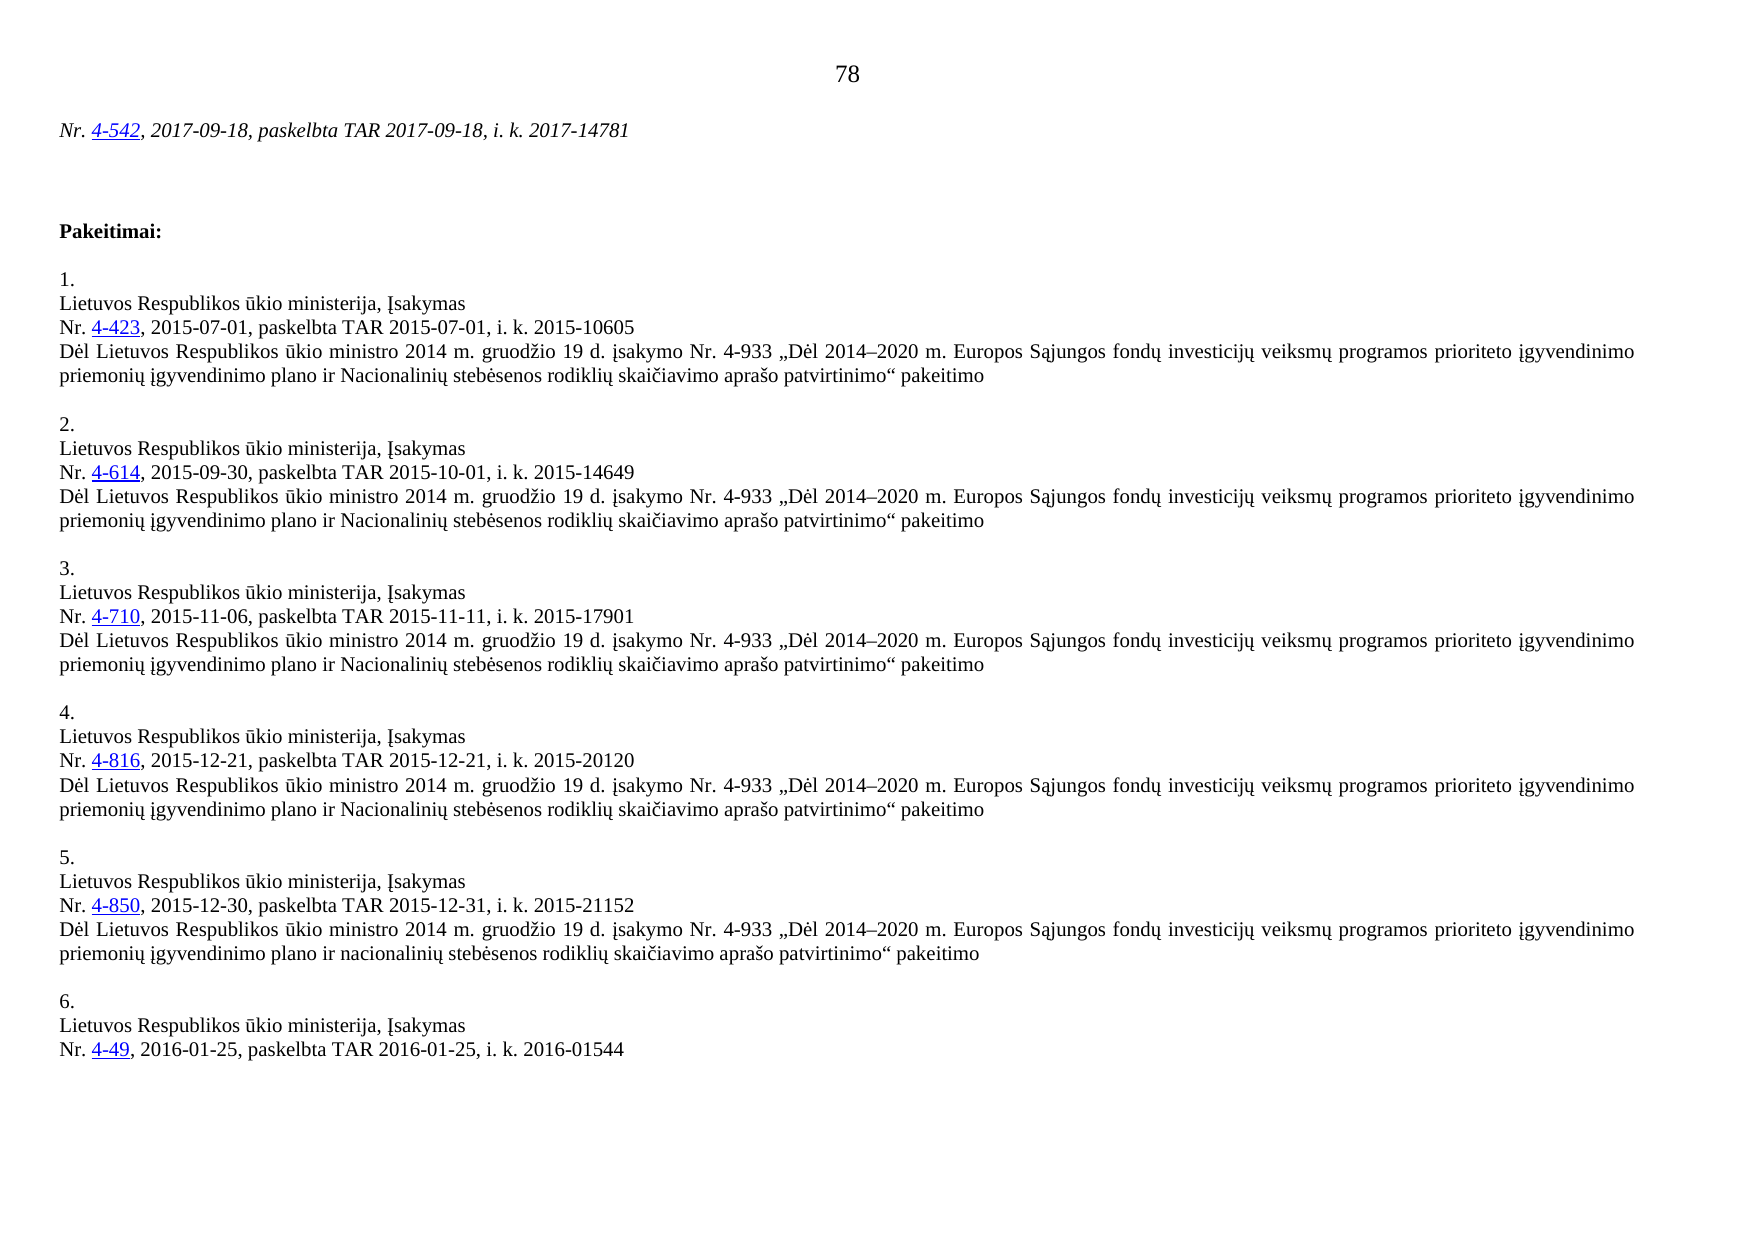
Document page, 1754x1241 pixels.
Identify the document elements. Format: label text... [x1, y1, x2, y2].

text Dėl Lietuvos Respublikos ūkio ministro 2014 m. gruodžio 19 d. įsakymo Nr. 4-933 „Dėl 2014–2020 m. Europos Sąjungos fondų investicijų veiksmų programos prioriteto įgyvendinimo priemonių įgyvendinimo plano ir Nacionalinių stebėsenos rodiklių skaičiavimo aprašo patvirtinimo“ pakeitimo [59, 484, 1636, 532]
text Dėl Lietuvos Respublikos ūkio ministro 2014 m. gruodžio 19 d. įsakymo Nr. 4-933 „Dėl 2014–2020 m. Europos Sąjungos fondų investicijų veiksmų programos prioriteto įgyvendinimo priemonių įgyvendinimo plano ir Nacionalinių stebėsenos rodiklių skaičiavimo aprašo patvirtinimo“ pakeitimo [59, 628, 1636, 676]
text 6. [59, 989, 1636, 1013]
text Nr. 4-542, 2017-09-18, paskelbta TAR 2017-09-18, i. k. 2017-14781 [59, 118, 1636, 142]
text Lietuvos Respublikos ūkio ministerija, Įsakymas [59, 869, 1636, 893]
text Lietuvos Respublikos ūkio ministerija, Įsakymas [59, 724, 1636, 748]
text Dėl Lietuvos Respublikos ūkio ministro 2014 m. gruodžio 19 d. įsakymo Nr. 4-933 „Dėl 2014–2020 m. Europos Sąjungos fondų investicijų veiksmų programos prioriteto įgyvendinimo priemonių įgyvendinimo plano ir Nacionalinių stebėsenos rodiklių skaičiavimo aprašo patvirtinimo“ pakeitimo [59, 339, 1636, 387]
text Nr. 4-710, 2015-11-06, paskelbta TAR 2015-11-11, i. k. 2015-17901 [59, 604, 1636, 628]
text Nr. 4-850, 2015-12-30, paskelbta TAR 2015-12-31, i. k. 2015-21152 [59, 893, 1636, 917]
text 5. [59, 845, 1636, 869]
text Nr. 4-816, 2015-12-21, paskelbta TAR 2015-12-21, i. k. 2015-20120 [59, 748, 1636, 772]
text Lietuvos Respublikos ūkio ministerija, Įsakymas [59, 436, 1636, 460]
text Nr. 4-614, 2015-09-30, paskelbta TAR 2015-10-01, i. k. 2015-14649 [59, 460, 1636, 484]
text 2. [59, 412, 1636, 436]
text Dėl Lietuvos Respublikos ūkio ministro 2014 m. gruodžio 19 d. įsakymo Nr. 4-933 „Dėl 2014–2020 m. Europos Sąjungos fondų investicijų veiksmų programos prioriteto įgyvendinimo priemonių įgyvendinimo plano ir nacionalinių stebėsenos rodiklių skaičiavimo aprašo patvirtinimo“ pakeitimo [59, 917, 1636, 965]
text 4. [59, 700, 1636, 724]
text Pakeitimai: [59, 219, 1636, 243]
text 3. [59, 556, 1636, 580]
text Lietuvos Respublikos ūkio ministerija, Įsakymas [59, 291, 1636, 315]
text Nr. 4-423, 2015-07-01, paskelbta TAR 2015-07-01, i. k. 2015-10605 [59, 315, 1636, 339]
text Lietuvos Respublikos ūkio ministerija, Įsakymas [59, 580, 1636, 604]
text Nr. 4-49, 2016-01-25, paskelbta TAR 2016-01-25, i. k. 2016-01544 [59, 1037, 1636, 1061]
text 1. [59, 267, 1636, 291]
text Dėl Lietuvos Respublikos ūkio ministro 2014 m. gruodžio 19 d. įsakymo Nr. 4-933 „Dėl 2014–2020 m. Europos Sąjungos fondų investicijų veiksmų programos prioriteto įgyvendinimo priemonių įgyvendinimo plano ir Nacionalinių stebėsenos rodiklių skaičiavimo aprašo patvirtinimo“ pakeitimo [59, 772, 1636, 821]
text Lietuvos Respublikos ūkio ministerija, Įsakymas [59, 1013, 1636, 1037]
